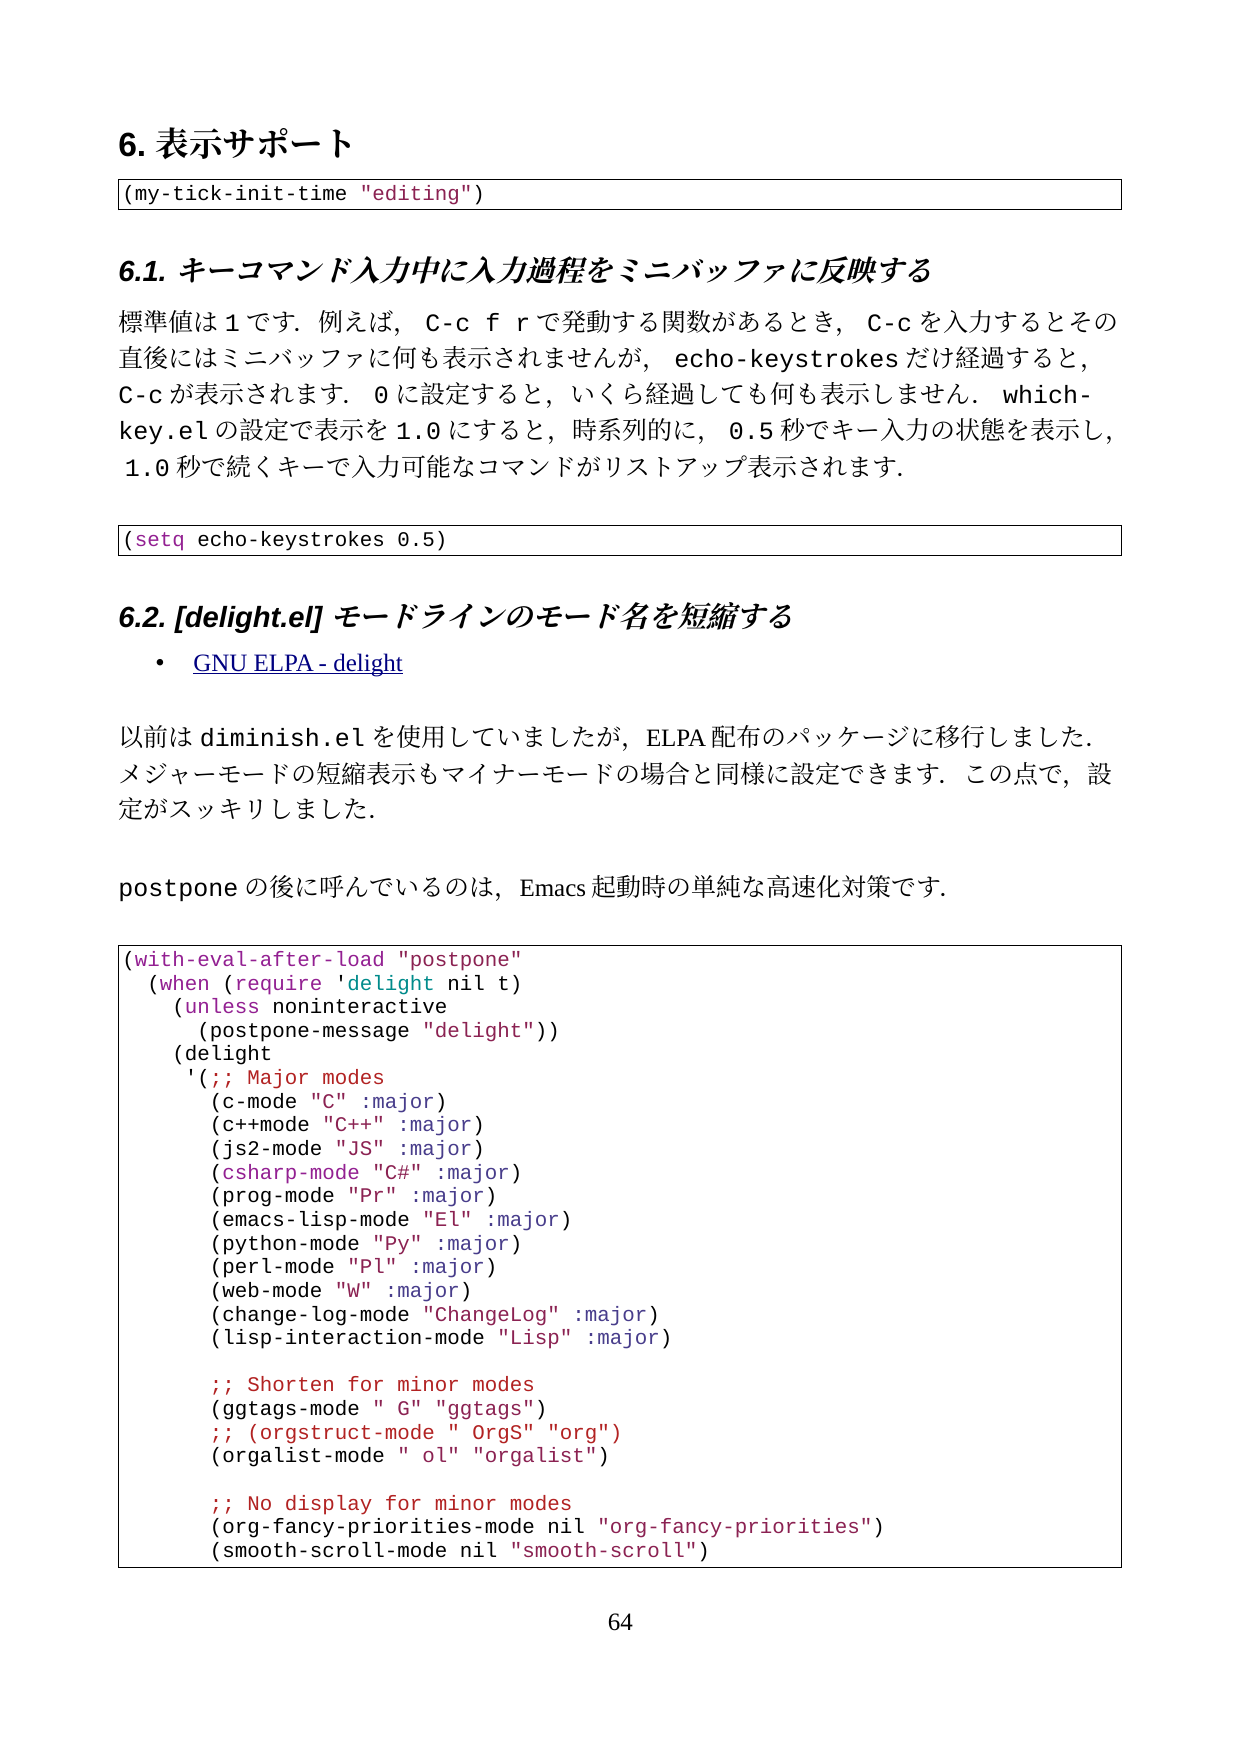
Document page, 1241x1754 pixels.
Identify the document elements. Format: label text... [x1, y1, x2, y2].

text (change-log-mode "ChangeLog" :major) [119, 1299, 1121, 1323]
text (emacs-lisp-mode "El" :major) [119, 1205, 1121, 1229]
text '(;; Major modes [119, 1063, 1121, 1087]
text (perl-mode "Pl" :major) [119, 1252, 1121, 1276]
text (smooth-scroll-mode nil "smooth-scroll") [119, 1536, 1121, 1567]
text (c-mode "C" :major) [119, 1087, 1121, 1110]
text postpone の後に呼んでいるのは，Emacs起動時の単純な高速化対策です． [118, 867, 1122, 932]
text (delight [119, 1039, 1121, 1063]
text (my-tick-init-time "editing") [119, 180, 1121, 209]
text (postpone-message "delight")) [119, 1016, 1121, 1039]
text ;; (orgstruct-mode " OrgS" "org") [119, 1418, 1121, 1441]
subtitle キーコマンド入力中に入力過程をミニバッファに反映する [118, 248, 1122, 290]
text (prog-mode "Pr" :major) [119, 1181, 1121, 1205]
text (org-fancy-priorities-mode nil "org-fancy-priorities") [119, 1512, 1121, 1536]
text 標準値は 1 です．例えば， C-c f r で発動する関数があるとき， C-c を入力するとその直後にはミニバッファに何も表示されませんが， echo-keystrokes だけ経過すると， C-c が表示されます． 0 に設定すると，いくら経過しても何も表示しません． which-key.el の設定で表示を 1.0 にすると，時系列的に， 0.5 秒でキー入力の状態を表示し， 1.0 秒で続くキーで入力可能なコマンドがリストアップ表示されます． [118, 302, 1122, 512]
text (ggtags-mode " G" "ggtags") [119, 1394, 1121, 1418]
text (when (require 'delight nil t) [119, 968, 1121, 992]
subtitle [delight.el] モードラインのモード名を短縮する [118, 594, 1122, 636]
subtitle 表示サポート [118, 118, 1122, 166]
text (csharp-mode "C#" :major) [119, 1158, 1121, 1181]
text (with-eval-after-load "postpone" [119, 946, 1121, 968]
text (js2-mode "JS" :major) [119, 1134, 1121, 1158]
list GNU ELPA - delight [156, 648, 1122, 706]
text ;; No display for minor modes [119, 1489, 1121, 1512]
text (python-mode "Py" :major) [119, 1229, 1121, 1252]
text (lisp-interaction-mode "Lisp" :major) [119, 1323, 1121, 1347]
text (orgalist-mode " ol" "orgalist") [119, 1441, 1121, 1465]
text (c++mode "C++" :major) [119, 1110, 1121, 1134]
text (unless noninteractive [119, 992, 1121, 1016]
text ;; Shorten for minor modes [119, 1371, 1121, 1394]
text (setq echo-keystrokes 0.5) [119, 526, 1121, 555]
text (web-mode "W" :major) [119, 1276, 1121, 1299]
text 以前は diminish.el を使用していましたが，ELPA配布のパッケージに移行しました．メジャーモードの短縮表示もマイナーモードの場合と同様に設定できます．この点で，設定がスッキリしました． [118, 718, 1122, 855]
